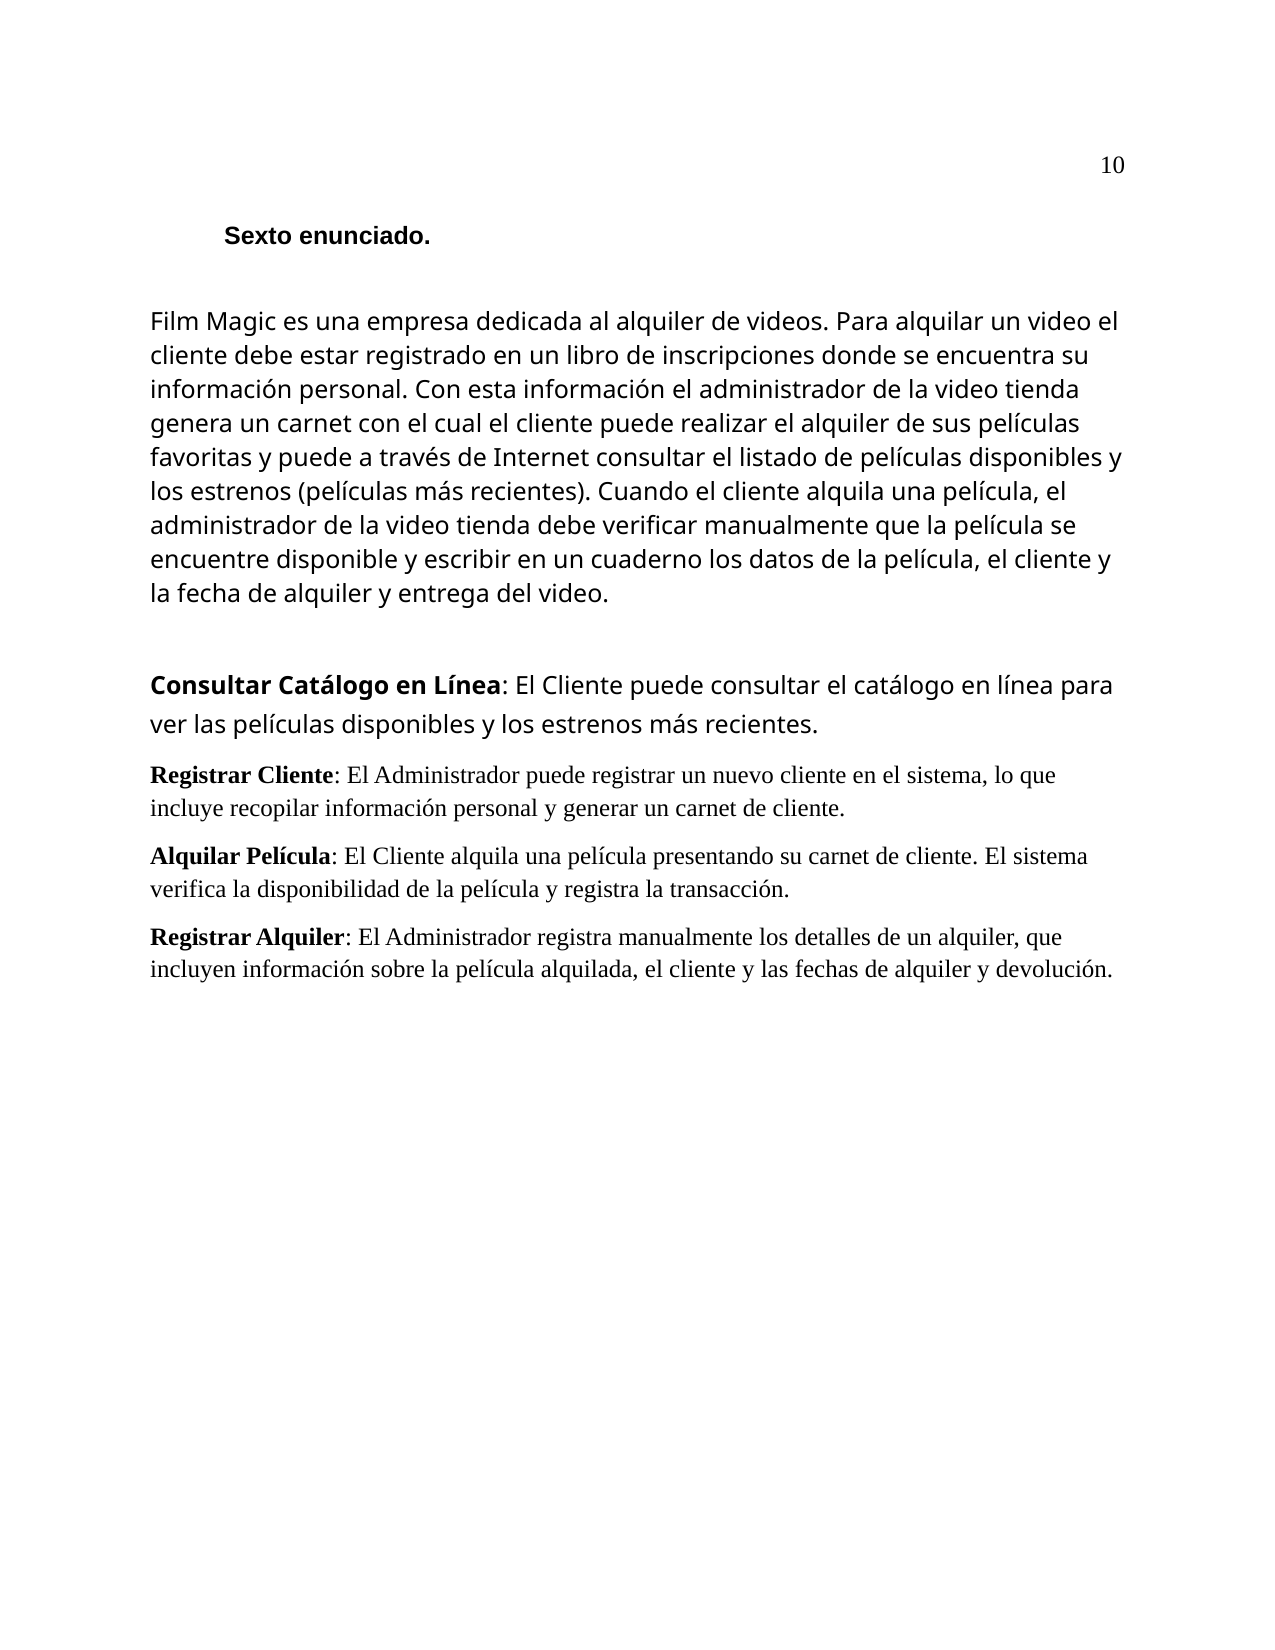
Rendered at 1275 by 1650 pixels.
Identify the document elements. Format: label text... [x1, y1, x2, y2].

text Registrar Alquiler: El Administrador registra manualmente los detalles de un alquiler, que incluyen información sobre la película alquilada, el cliente y las fechas de alquiler y devolución. [150, 922, 1125, 983]
text Consultar Catálogo en Línea: El Cliente puede consultar el catálogo en línea para ver las películas disponibles y los estrenos más recientes. [150, 667, 1125, 741]
text Alquilar Película: El Cliente alquila una película presentando su carnet de cliente. El sistema verifica la disponibilidad de la película y registra la transacción. [150, 841, 1125, 903]
text Film Magic es una empresa dedicada al alquiler de videos. Para alquilar un video el cliente debe estar registrado en un libro de inscripciones donde se encuentra su información personal. Con esta información el administrador de la video tienda genera un carnet con el cual el cliente puede realizar el alquiler de sus películas favoritas y puede a través de Internet consultar el listado de películas disponibles y los estrenos (películas más recientes). Cuando el cliente alquila una película, el administrador de la video tienda debe verificar manualmente que la película se encuentre disponible y escribir en un cuaderno los datos de la película, el cliente y la fecha de alquiler y entrega del video. [150, 303, 1125, 610]
text Registrar Cliente: El Administrador puede registrar un nuevo cliente en el sistema, lo que incluye recopilar información personal y generar un carnet de cliente. [150, 760, 1125, 822]
subtitle Sexto enunciado. [150, 221, 1125, 249]
